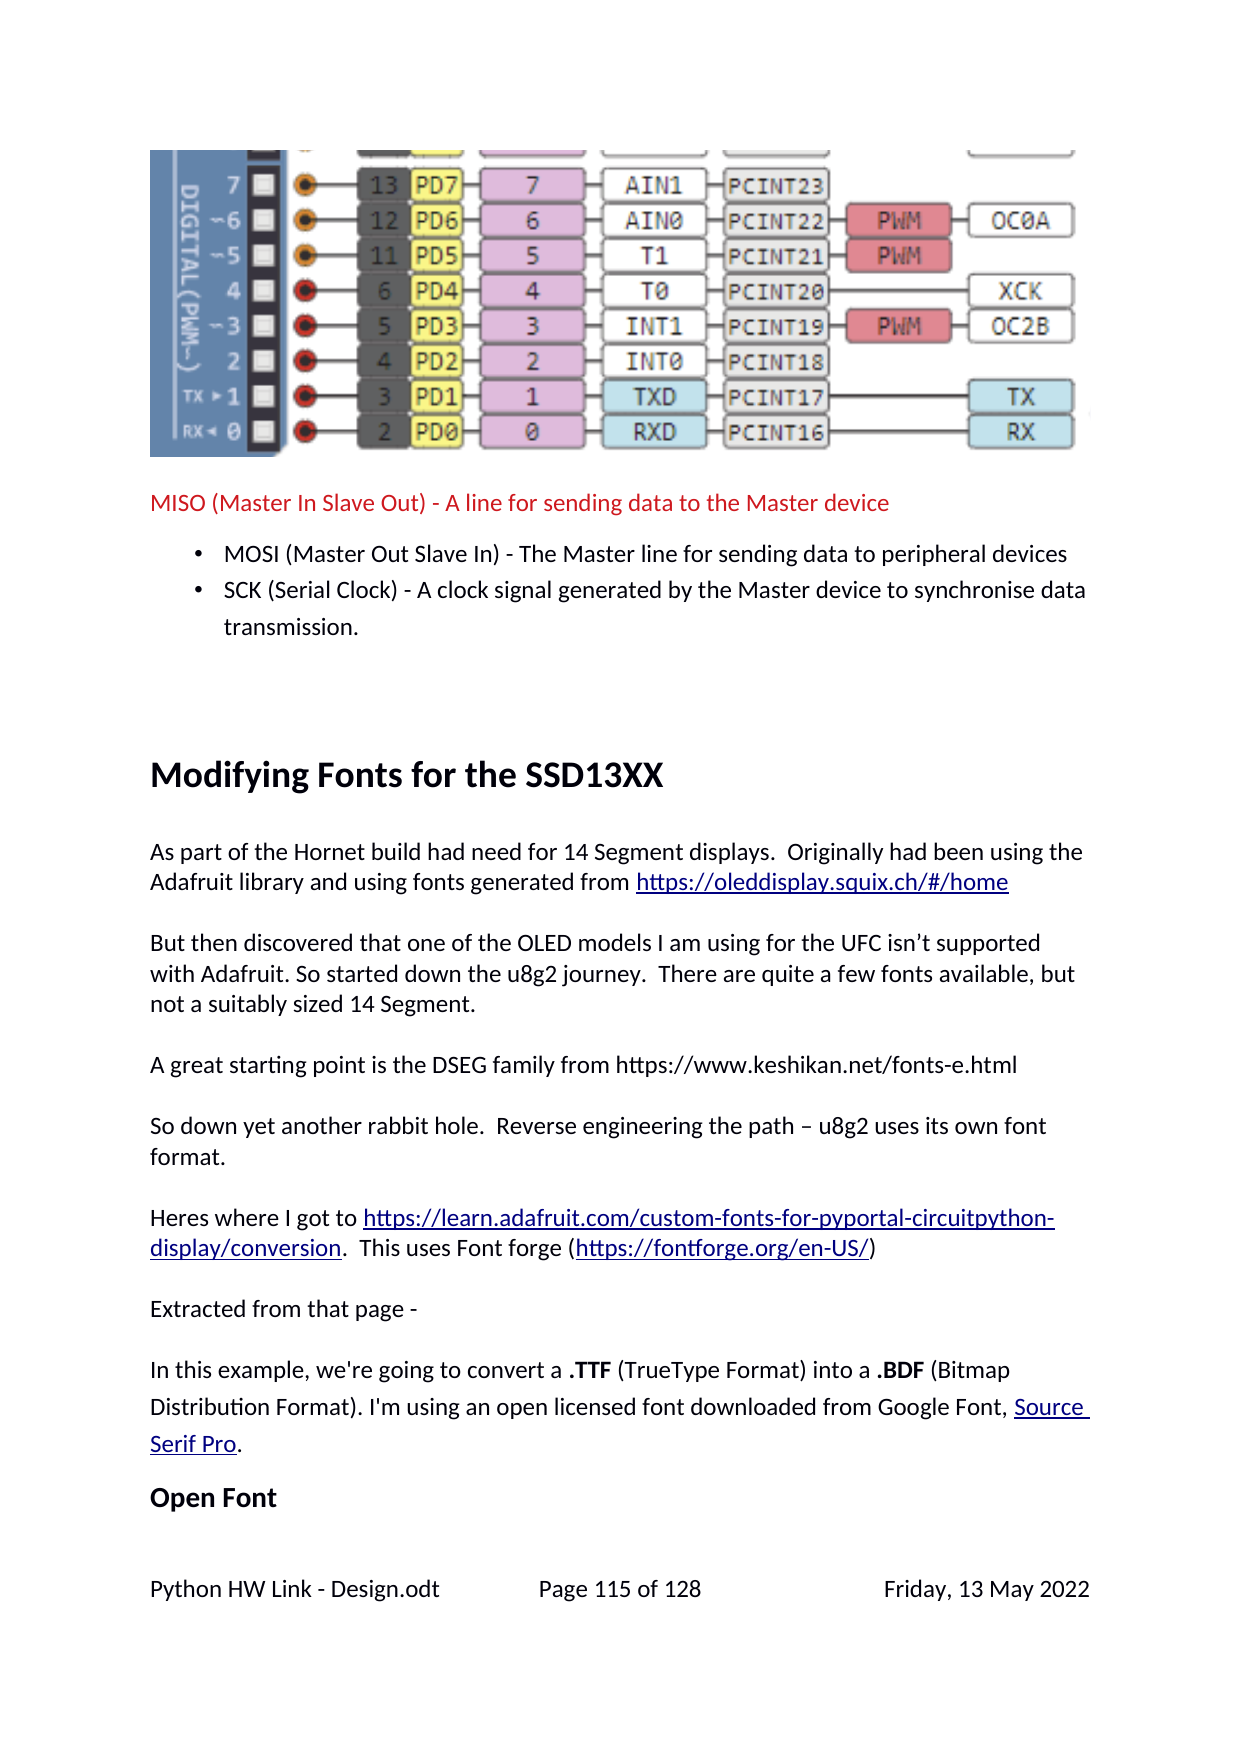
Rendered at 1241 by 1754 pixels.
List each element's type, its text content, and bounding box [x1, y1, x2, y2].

text As part of the Hornet build had need for 14 Segment displays. Originally had been using the Adafruit library and using fonts generated from https://oleddisplay.squix.ch/#/home [150, 836, 1090, 897]
text A great starting point is the DSEG family from https://www.keshikan.net/fonts-e.html [150, 1049, 1090, 1080]
list MOSI (Master Out Slave In) - The Master line for sending data to peripheral devices [194, 538, 1090, 569]
text Heres where I got to https://learn.adafruit.com/custom-fonts-for-pyportal-circuitpython-display/conversion. This uses Font forge (https://fontforge.org/en-US/) [150, 1202, 1090, 1263]
text Extracted from that page - [150, 1293, 1090, 1324]
text So down yet another rabbit hole. Reverse engineering the path – u8g2 uses its own font format. [150, 1110, 1090, 1171]
subtitle Modifying Fonts for the SSD13XX [150, 751, 1090, 797]
text MISO (Master In Slave Out) - A line for sending data to the Master device [150, 487, 1090, 517]
picture [150, 150, 1091, 457]
text In this example, we're going to convert a .TTF (TrueType Format) into a .BDF (Bitmap Distribution Format). I'm using an open licensed font downloaded from Google Font, Source Serif Pro. [150, 1354, 1090, 1458]
list SCK (Serial Clock) - A clock signal generated by the Master device to synchronise data transmission. [194, 575, 1090, 642]
text But then discovered that one of the OLED models I am using for the UFC isn’t supported with Adafruit. So started down the u8g2 journey. There are quite a few fonts available, but not a suitably sized 14 Segment. [150, 927, 1090, 1019]
text Open Font [150, 1479, 1090, 1514]
